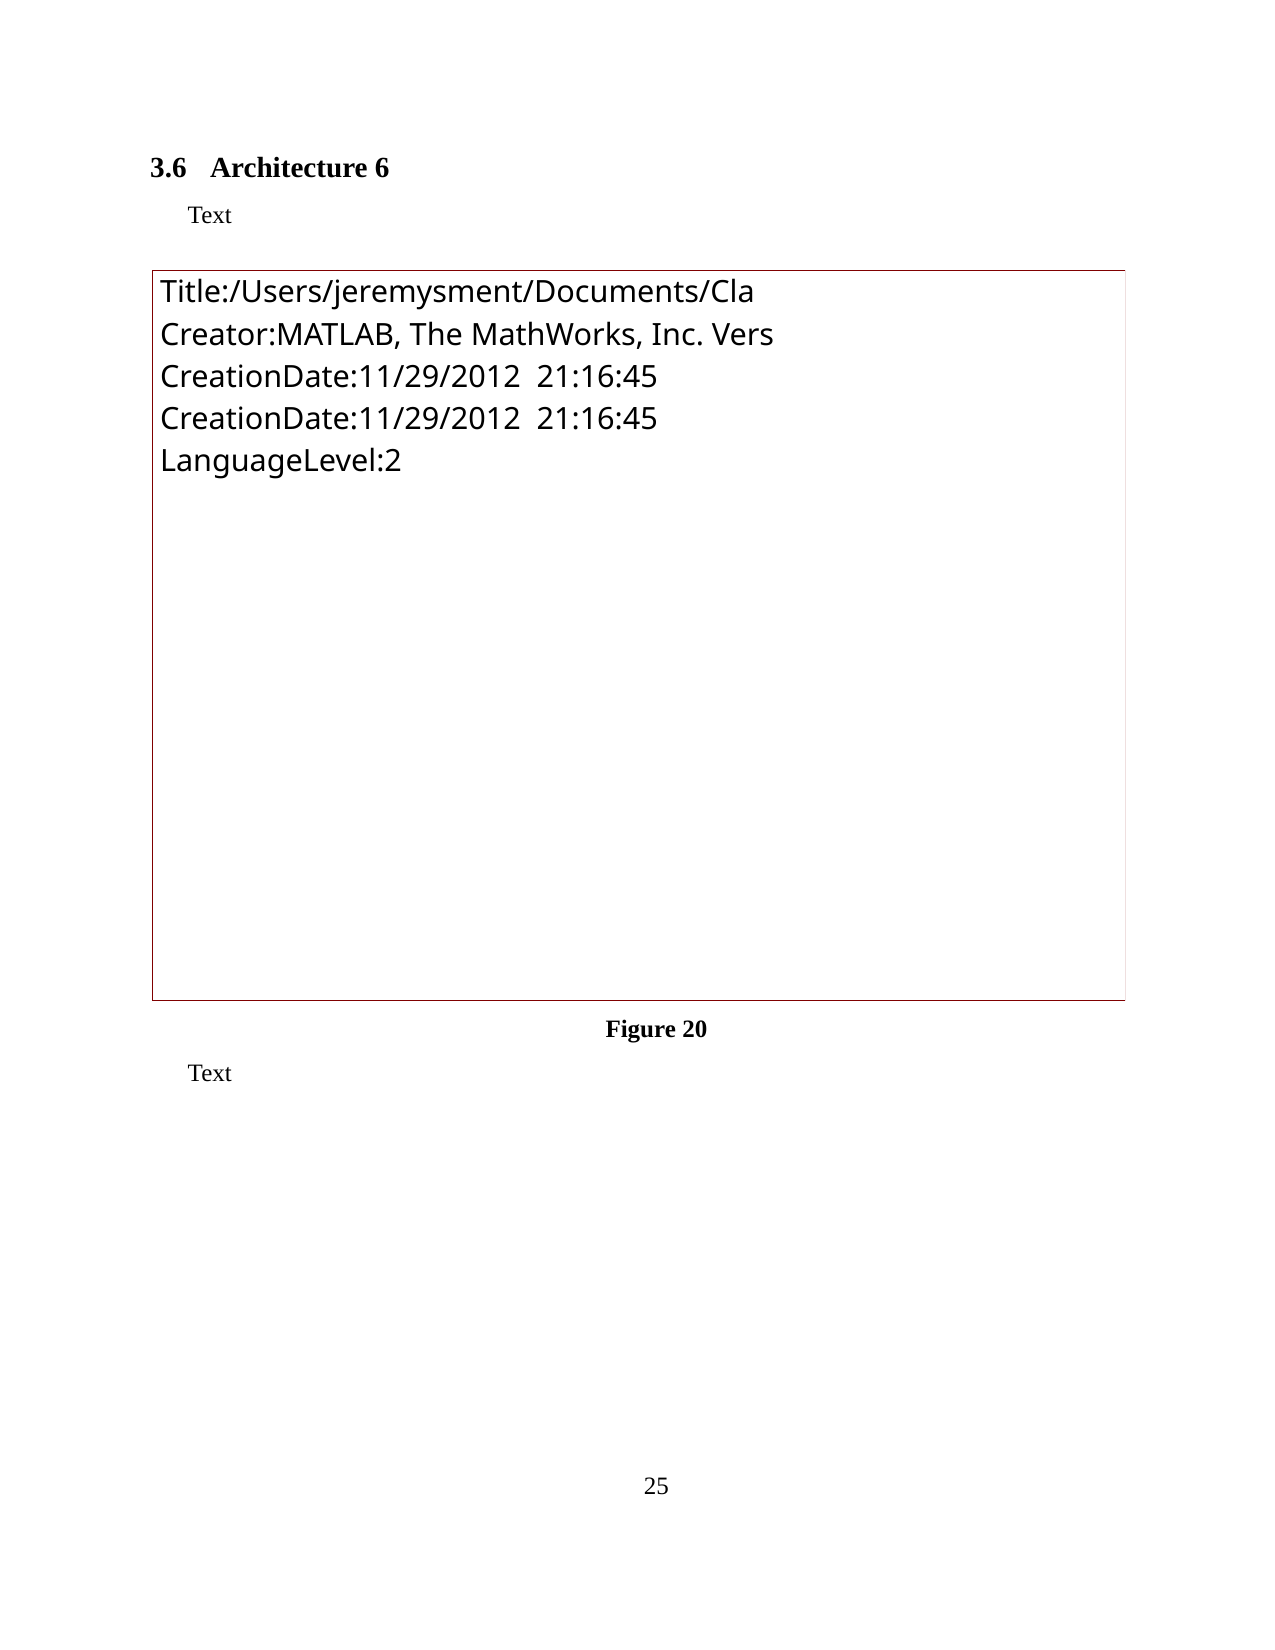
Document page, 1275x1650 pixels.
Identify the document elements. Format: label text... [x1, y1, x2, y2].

text [150, 256, 1125, 268]
text Text [150, 200, 1125, 229]
text Text [150, 1043, 1125, 1086]
text Figure 20 [150, 268, 1125, 1043]
subtitle Architecture 6 [150, 150, 1125, 183]
